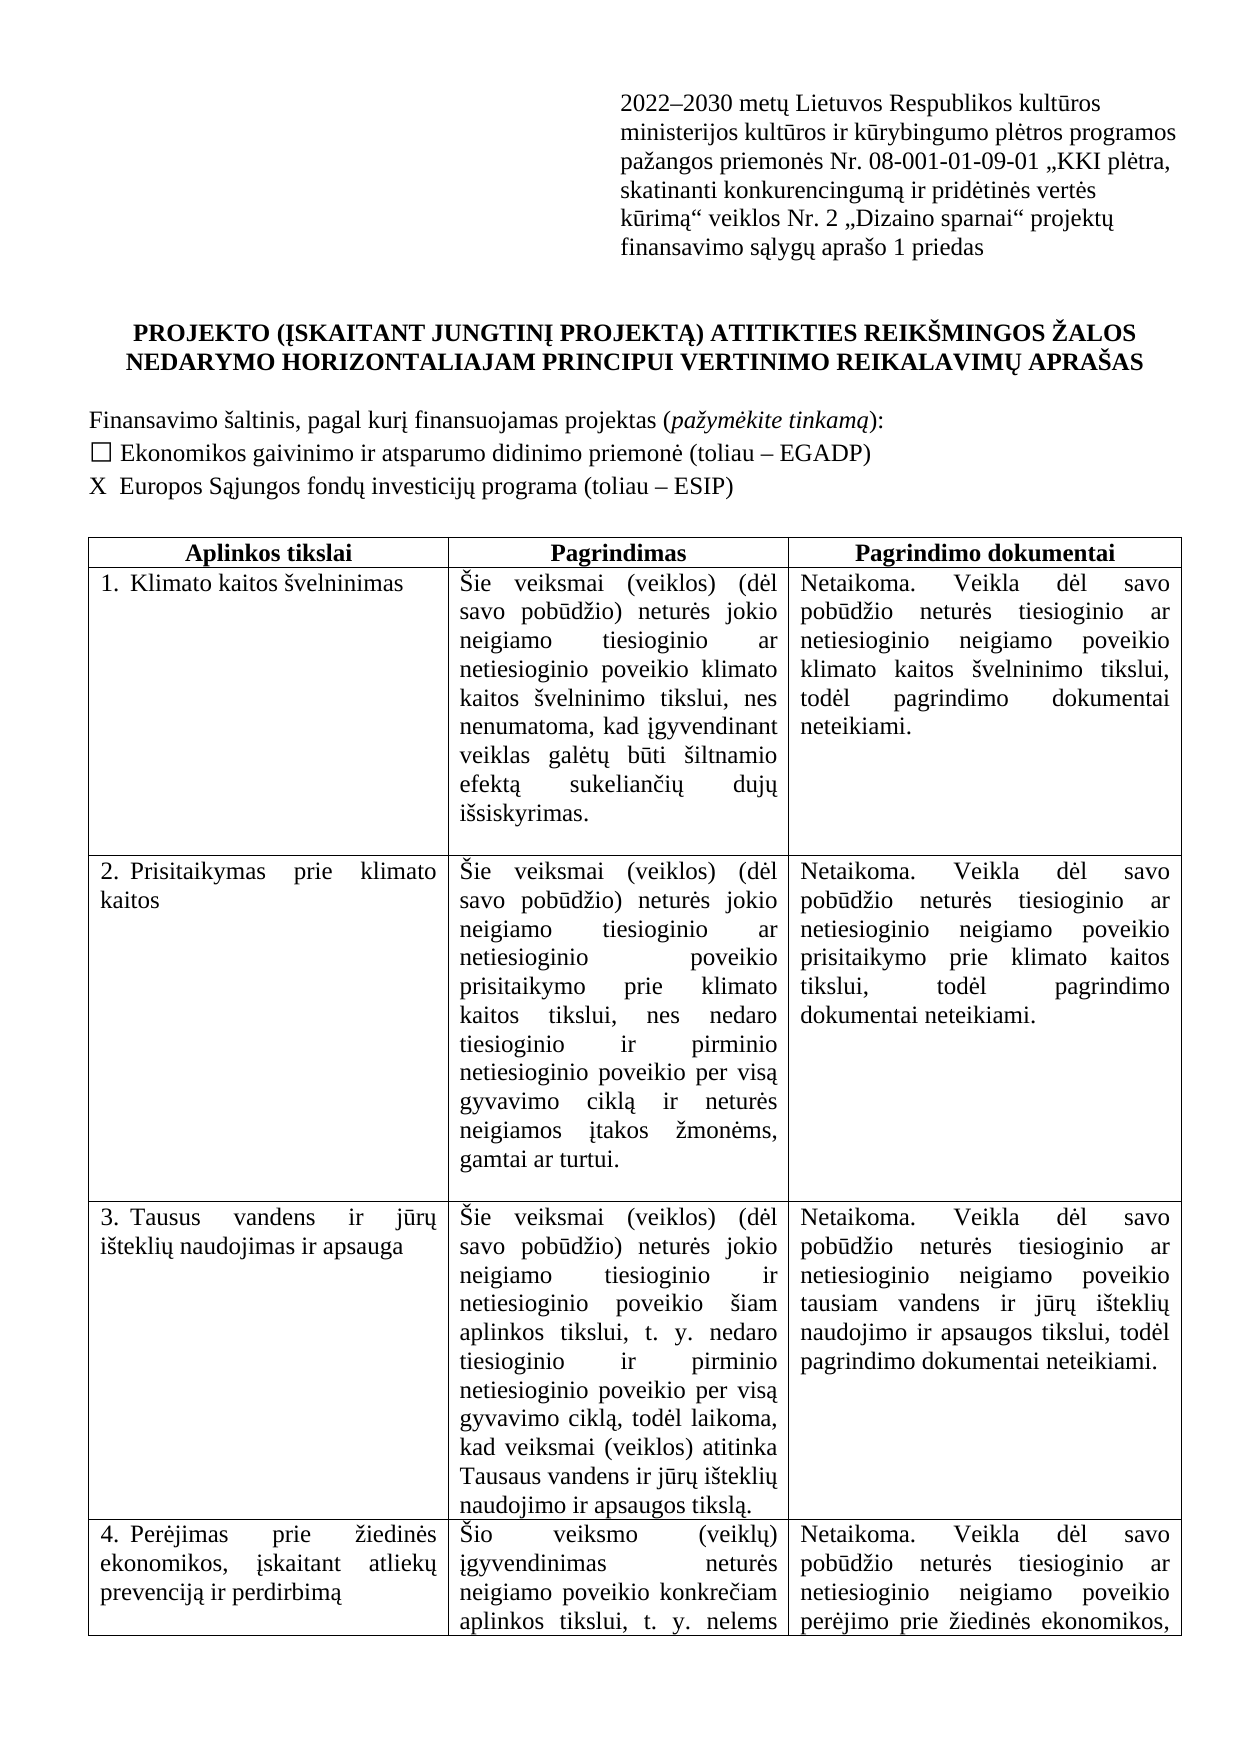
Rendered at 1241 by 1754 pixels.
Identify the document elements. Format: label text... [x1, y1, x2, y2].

text 2022–2030 metų Lietuvos Respublikos kultūros [620, 88, 1181, 117]
text skatinanti konkurencingumą ir pridėtinės vertės [620, 175, 1181, 203]
table_cell Šie veiksmai (veiklos) (dėl savo pobūdžio) neturės jokio neigiamo tiesioginio ar netiesioginio poveikio prisitaikymo prie klimato kaitos tikslui, nes nedaro tiesioginio ir pirminio netiesioginio poveikio per visą gyvavimo ciklą ir neturės neigiamos įtakos žmonėms, gamtai ar turtui. [449, 856, 788, 1201]
table_cell Šie veiksmai (veiklos) (dėl savo pobūdžio) neturės jokio neigiamo tiesioginio ar netiesioginio poveikio klimato kaitos švelninimo tikslui, nes nenumatoma, kad įgyvendinant veiklas galėtų būti šiltnamio efektą sukeliančių dujų išsiskyrimas. [449, 568, 788, 855]
table_cell Šio veiksmo (veiklų) įgyvendinimas neturės neigiamo poveikio konkrečiam aplinkos tikslui, t. y. nelems [449, 1520, 788, 1634]
table_header Aplinkos tikslai [89, 538, 448, 567]
table_header Pagrindimas [449, 538, 788, 567]
table_cell 4. Perėjimas prie žiedinės ekonomikos, įskaitant atliekų prevenciją ir perdirbimą [89, 1520, 448, 1634]
text ministerijos kultūros ir kūrybingumo plėtros programos [620, 117, 1181, 146]
text ⬜ Ekonomikos gaivinimo ir atsparumo didinimo priemonė (toliau – EGADP) [89, 438, 1181, 467]
table_header Pagrindimo dokumentai [789, 538, 1181, 567]
table_cell Netaikoma. Veikla dėl savo pobūdžio neturės tiesioginio ar netiesioginio neigiamo poveikio klimato kaitos švelninimo tikslui, todėl pagrindimo dokumentai neteikiami. [789, 568, 1181, 855]
table_cell Netaikoma. Veikla dėl savo pobūdžio neturės tiesioginio ar netiesioginio neigiamo poveikio perėjimo prie žiedinės ekonomikos, [789, 1520, 1181, 1634]
text kūrimą“ veiklos Nr. 2 „Dizaino sparnai“ projektų [620, 203, 1181, 232]
table_cell Šie veiksmai (veiklos) (dėl savo pobūdžio) neturės jokio neigiamo tiesioginio ir netiesioginio poveikio šiam aplinkos tikslui, t. y. nedaro tiesioginio ir pirminio netiesioginio poveikio per visą gyvavimo ciklą, todėl laikoma, kad veiksmai (veiklos) atitinka Tausaus vandens ir jūrų išteklių naudojimo ir apsaugos tikslą. [449, 1202, 788, 1518]
text Finansavimo šaltinis, pagal kurį finansuojamas projektas (pažymėkite tinkamą): [89, 405, 1181, 433]
text finansavimo sąlygų aprašo 1 priedas [620, 232, 1181, 261]
table_cell Netaikoma. Veikla dėl savo pobūdžio neturės tiesioginio ar netiesioginio neigiamo poveikio tausiam vandens ir jūrų išteklių naudojimo ir apsaugos tikslui, todėl pagrindimo dokumentai neteikiami. [789, 1202, 1181, 1518]
table_cell 1. Klimato kaitos švelninimas [89, 568, 448, 855]
table_cell 3. Tausus vandens ir jūrų išteklių naudojimas ir apsauga [89, 1202, 448, 1518]
text X Europos Sąjungos fondų investicijų programa (toliau – ESIP) [89, 471, 1181, 499]
table_cell Netaikoma. Veikla dėl savo pobūdžio neturės tiesioginio ar netiesioginio neigiamo poveikio prisitaikymo prie klimato kaitos tikslui, todėl pagrindimo dokumentai neteikiami. [789, 856, 1181, 1201]
text pažangos priemonės Nr. 08-001-01-09-01 „KKI plėtra, [620, 146, 1181, 175]
text PROJEKTO (ĮSKAITANT JUNGTINĮ PROJEKTĄ) ATITIKTIES REIKŠMINGOS ŽALOS NEDARYMO HORIZONTALIAJAM PRINCIPUI VERTINIMO REIKALAVIMŲ APRAŠAS [89, 318, 1181, 376]
table_cell 2. Prisitaikymas prie klimato kaitos [89, 856, 448, 1201]
